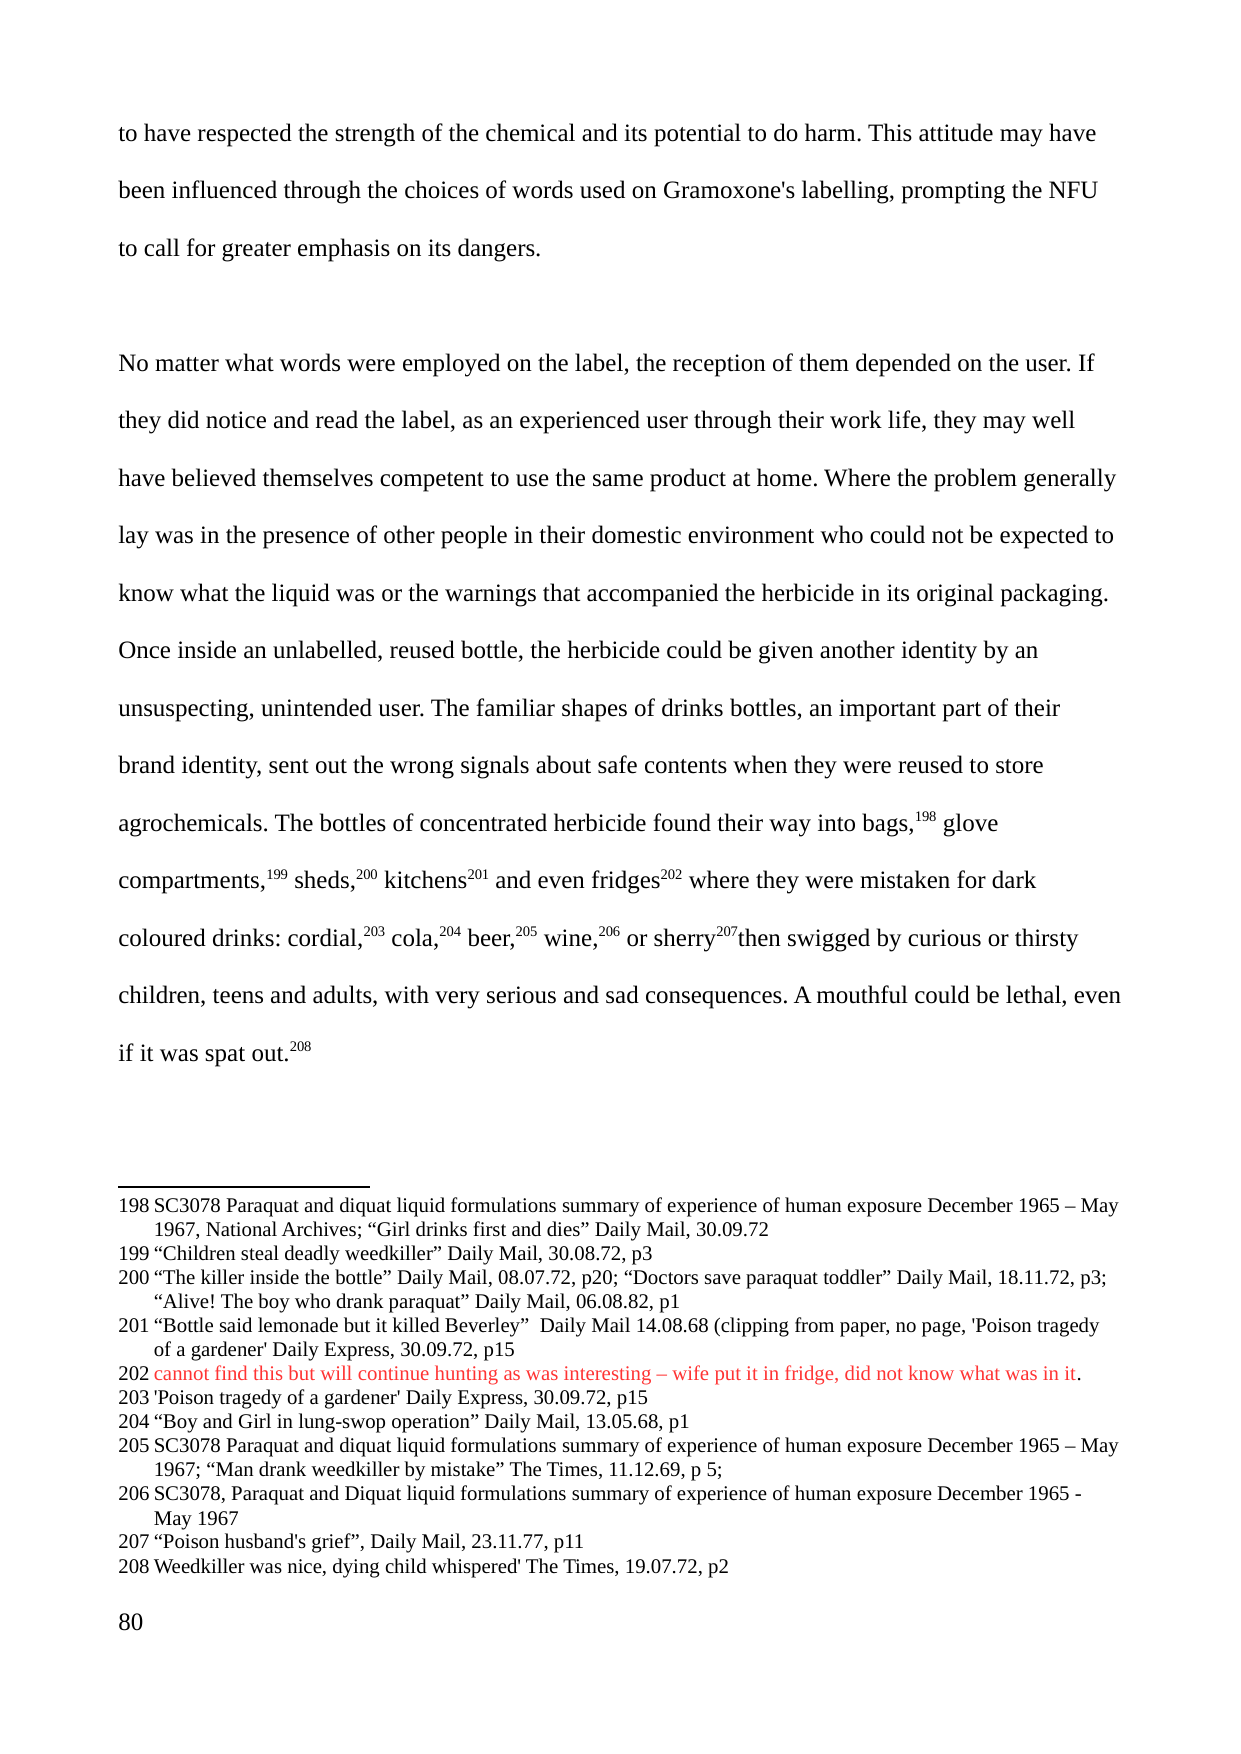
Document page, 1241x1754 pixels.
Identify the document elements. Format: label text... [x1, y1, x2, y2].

text “The killer inside the bottle” Daily Mail, 08.07.72, p20; “Doctors save paraquat toddler” Daily Mail, 18.11.72, p3; “Alive! The boy who drank paraquat” Daily Mail, 06.08.82, p1 [118, 1265, 1122, 1313]
text SC3078, Paraquat and Diquat liquid formulations summary of experience of human exposure December 1965 - May 1967 [118, 1481, 1122, 1529]
text cannot find this but will continue hunting as was interesting – wife put it in fridge, did not know what was in it. [118, 1361, 1122, 1385]
text “Poison husband's grief”, Daily Mail, 23.11.77, p11 [118, 1529, 1122, 1553]
text 'Poison tragedy of a gardener' Daily Express, 30.09.72, p15 [118, 1385, 1122, 1409]
text SC3078 Paraquat and diquat liquid formulations summary of experience of human exposure December 1965 – May 1967; “Man drank weedkiller by mistake” The Times, 11.12.69, p 5; [118, 1433, 1122, 1481]
text No matter what words were employed on the label, the reception of them depended on the user. If they did notice and read the label, as an experienced user through their work life, they may well have believed themselves competent to use the same product at home. Where the problem generally lay was in the presence of other people in their domestic environment who could not be expected to know what the liquid was or the warnings that accompanied the herbicide in its original packaging. Once inside an unlabelled, reused bottle, the herbicide could be given another identity by an unsuspecting, unintended user. The familiar shapes of drinks bottles, an important part of their brand identity, sent out the wrong signals about safe contents when they were reused to store agrochemicals. The bottles of concentrated herbicide found their way into bags, glove compartments, sheds, kitchens and even fridges where they were mistaken for dark coloured drinks: cordial, cola, beer, wine, or sherrythen swigged by curious or thirsty children, teens and adults, with very serious and sad consequences. A mouthful could be lethal, even if it was spat out. [118, 348, 1122, 1067]
text SC3078 Paraquat and diquat liquid formulations summary of experience of human exposure December 1965 – May 1967, National Archives; “Girl drinks first and dies” Daily Mail, 30.09.72 [118, 1193, 1122, 1241]
text to have respected the strength of the chemical and its potential to do harm. This attitude may have been influenced through the choices of words used on Gramoxone's labelling, prompting the NFU to call for greater emphasis on its dangers. [118, 118, 1122, 262]
text “Boy and Girl in lung-swop operation” Daily Mail, 13.05.68, p1 [118, 1409, 1122, 1433]
text Weedkiller was nice, dying child whispered' The Times, 19.07.72, p2 [118, 1553, 1122, 1578]
text “Children steal deadly weedkiller” Daily Mail, 30.08.72, p3 [118, 1241, 1122, 1265]
text “Bottle said lemonade but it killed Beverley” Daily Mail 14.08.68 (clipping from paper, no page, 'Poison tragedy of a gardener' Daily Express, 30.09.72, p15 [118, 1313, 1122, 1361]
